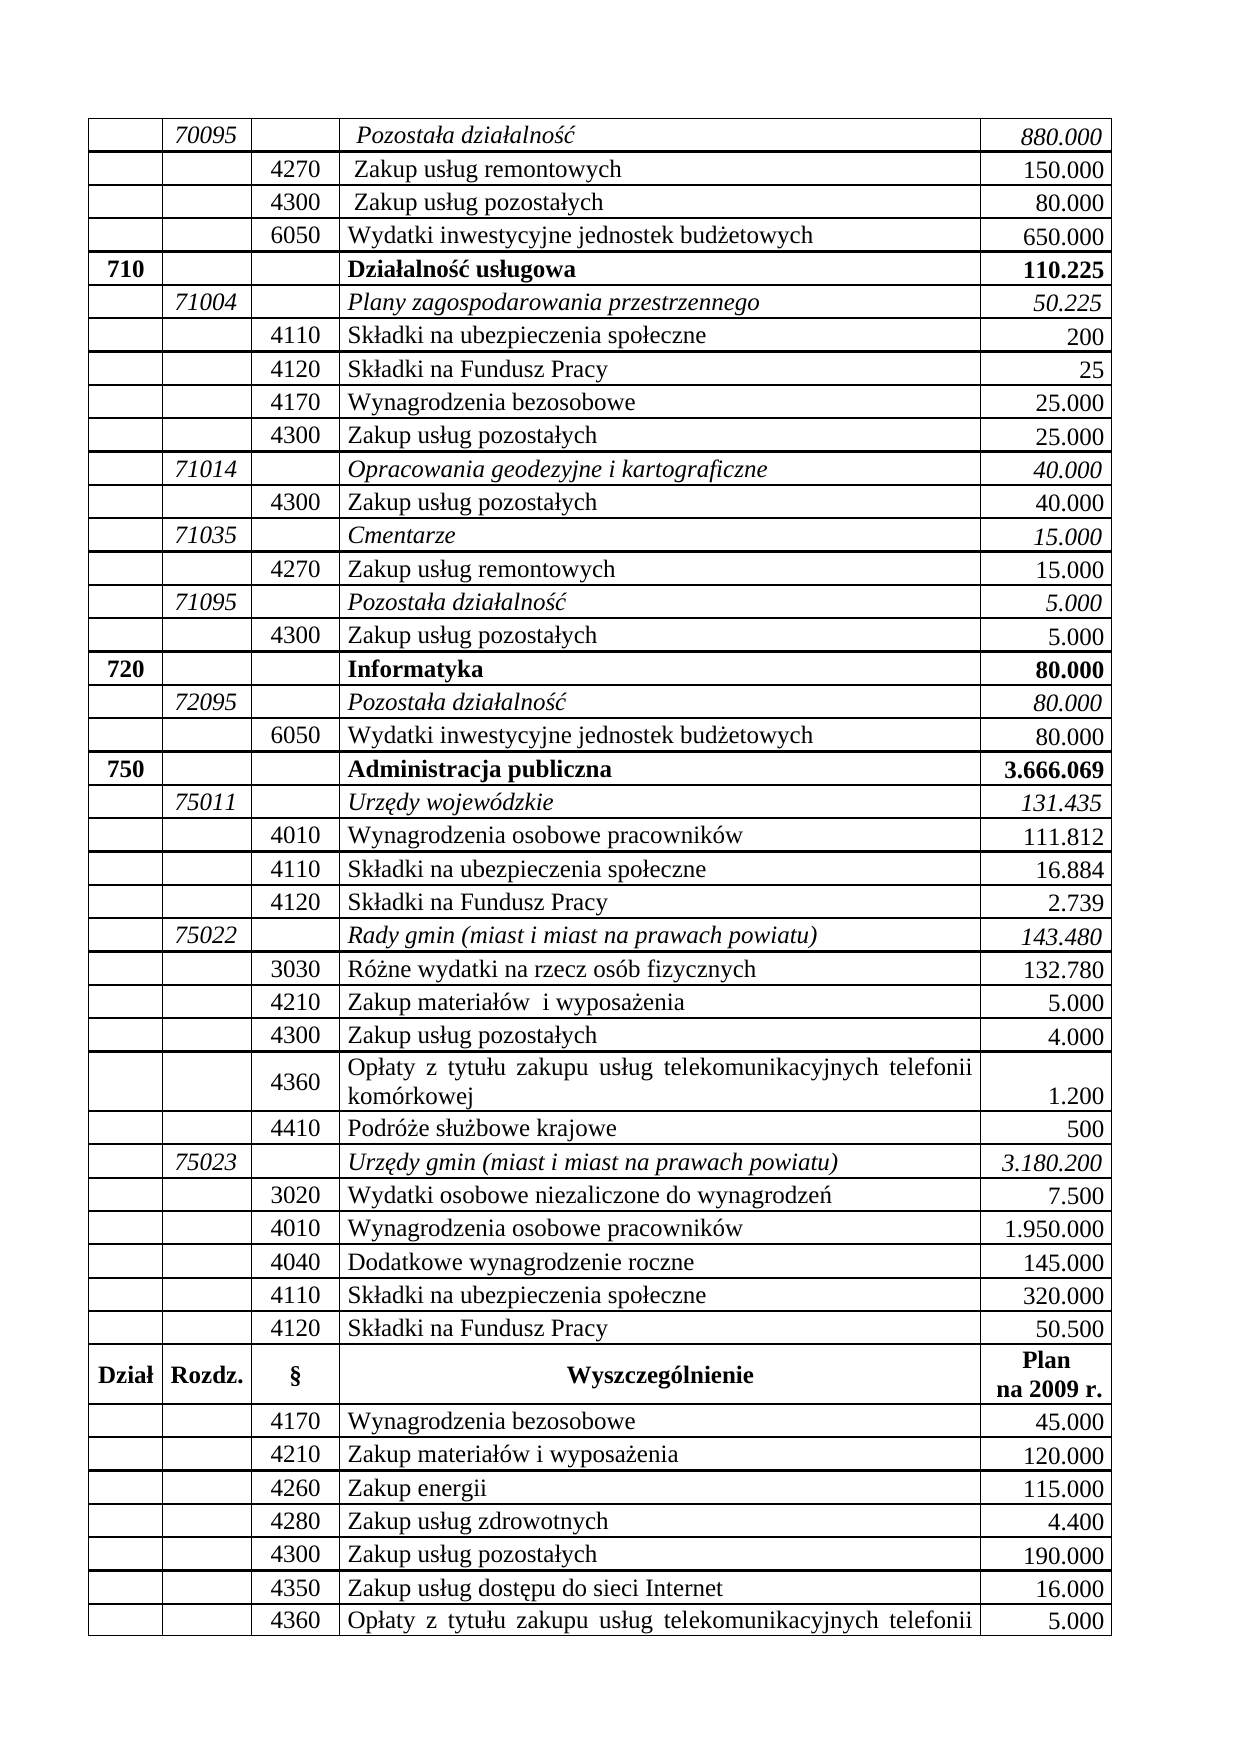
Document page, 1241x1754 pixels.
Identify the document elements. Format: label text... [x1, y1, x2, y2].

table_cell 650.000 [981, 219, 1111, 250]
table_cell [89, 853, 162, 884]
table_cell Dodatkowe wynagrodzenie roczne [340, 1245, 980, 1277]
table_cell 75022 [163, 919, 251, 950]
table_cell [163, 1538, 251, 1569]
table_cell [89, 1538, 162, 1569]
table_cell Opracowania geodezyjne i kartograficzne [340, 453, 980, 484]
table_cell [163, 1212, 251, 1243]
table_cell 4300 [252, 486, 339, 517]
table_cell 132.780 [981, 953, 1111, 984]
table_cell 4350 [252, 1572, 339, 1603]
table_cell 4010 [252, 1212, 339, 1243]
table_cell Pozostała działalność [340, 586, 980, 617]
table_cell Zakup materiałów i wyposażenia [340, 1438, 980, 1469]
table_cell [163, 1312, 251, 1343]
table_cell Zakup usług pozostałych [340, 1538, 980, 1569]
table_cell Cmentarze [340, 519, 980, 550]
table_cell [163, 319, 251, 350]
table_cell Wydatki inwestycyjne jednostek budżetowych [340, 219, 980, 250]
table_cell [252, 653, 339, 684]
table_cell [89, 886, 162, 917]
table_cell § [252, 1345, 339, 1403]
table_cell [89, 1312, 162, 1343]
table_cell [89, 1438, 162, 1469]
table_cell [163, 1112, 251, 1143]
table_cell Informatyka [340, 653, 980, 684]
table_cell Plany zagospodarowania przestrzennego [340, 286, 980, 317]
table_cell 80.000 [981, 719, 1111, 750]
table_cell 110.225 [981, 253, 1111, 284]
table_cell [252, 119, 339, 150]
table_cell 4210 [252, 1438, 339, 1469]
table_cell [89, 1053, 162, 1110]
table_cell [163, 719, 251, 750]
table_cell [89, 153, 162, 184]
table_cell 4210 [252, 986, 339, 1017]
table_cell 6050 [252, 719, 339, 750]
table_cell 4300 [252, 1538, 339, 1569]
table_cell Zakup usług dostępu do sieci Internet [340, 1572, 980, 1603]
table_cell 4.000 [981, 1019, 1111, 1050]
table_cell 6050 [252, 219, 339, 250]
table_cell 145.000 [981, 1245, 1111, 1277]
table_cell 111.812 [981, 819, 1111, 850]
table_cell [163, 1245, 251, 1277]
table_cell [252, 519, 339, 550]
table_cell [163, 1405, 251, 1436]
table_cell [89, 1505, 162, 1536]
table_cell Wydatki osobowe niezaliczone do wynagrodzeń [340, 1179, 980, 1210]
table_cell Zakup usług pozostałych [340, 619, 980, 650]
table_cell 70095 [163, 119, 251, 150]
table_cell 4280 [252, 1505, 339, 1536]
table_cell [163, 419, 251, 450]
table_cell [163, 1053, 251, 1110]
table_cell 150.000 [981, 153, 1111, 184]
table_cell [89, 519, 162, 550]
table_cell 4260 [252, 1472, 339, 1503]
table_cell Różne wydatki na rzecz osób fizycznych [340, 953, 980, 984]
table_cell 4170 [252, 1405, 339, 1436]
table_cell [163, 619, 251, 650]
table_cell 115.000 [981, 1472, 1111, 1503]
table_cell 2.739 [981, 886, 1111, 917]
table_cell 190.000 [981, 1538, 1111, 1569]
table_cell 4300 [252, 619, 339, 650]
table_cell 75011 [163, 786, 251, 817]
table_cell [252, 753, 339, 784]
table_cell [89, 486, 162, 517]
table_cell [89, 286, 162, 317]
table_cell Urzędy gmin (miast i miast na prawach powiatu) [340, 1145, 980, 1177]
table_cell [89, 819, 162, 850]
table_cell [89, 1405, 162, 1436]
table_cell [163, 553, 251, 584]
table_cell 7.500 [981, 1179, 1111, 1210]
table_cell Działalność usługowa [340, 253, 980, 284]
table_cell [89, 953, 162, 984]
table_cell 45.000 [981, 1405, 1111, 1436]
table_cell 880.000 [981, 119, 1111, 150]
table_cell [89, 919, 162, 950]
table_cell 71014 [163, 453, 251, 484]
table_cell 4.400 [981, 1505, 1111, 1536]
table_cell [163, 953, 251, 984]
table_cell [89, 586, 162, 617]
table_cell [89, 453, 162, 484]
table_cell [89, 986, 162, 1017]
table_cell [163, 886, 251, 917]
table_cell [89, 386, 162, 417]
table_cell 1.950.000 [981, 1212, 1111, 1243]
table_cell [252, 253, 339, 284]
table_cell [163, 1572, 251, 1603]
table_cell [89, 1179, 162, 1210]
table_cell [89, 619, 162, 650]
table_cell Wynagrodzenia osobowe pracowników [340, 819, 980, 850]
table_cell Zakup usług pozostałych [340, 186, 980, 217]
table_cell 4110 [252, 853, 339, 884]
table_cell 50.225 [981, 286, 1111, 317]
table_cell 72095 [163, 686, 251, 717]
table_cell Pozostała działalność [340, 686, 980, 717]
table_cell [89, 419, 162, 450]
table_cell [89, 1605, 162, 1635]
table_cell 16.884 [981, 853, 1111, 884]
table_cell Zakup usług remontowych [340, 553, 980, 584]
table_cell [163, 1505, 251, 1536]
table_cell 25.000 [981, 419, 1111, 450]
table_cell Wydatki inwestycyjne jednostek budżetowych [340, 719, 980, 750]
table_cell [163, 1605, 251, 1635]
table_cell 4120 [252, 886, 339, 917]
table_cell 3.666.069 [981, 753, 1111, 784]
table_cell Wynagrodzenia osobowe pracowników [340, 1212, 980, 1243]
table_cell Administracja publiczna [340, 753, 980, 784]
table_cell 16.000 [981, 1572, 1111, 1603]
table_cell Składki na ubezpieczenia społeczne [340, 319, 980, 350]
table_cell [89, 1112, 162, 1143]
table_cell 50.500 [981, 1312, 1111, 1343]
table_cell Zakup usług remontowych [340, 153, 980, 184]
table_cell 5.000 [981, 586, 1111, 617]
table_cell [163, 186, 251, 217]
table_cell 120.000 [981, 1438, 1111, 1469]
table_cell 4110 [252, 319, 339, 350]
table_cell 71004 [163, 286, 251, 317]
table_cell Zakup materiałów i wyposażenia [340, 986, 980, 1017]
table_cell [89, 1019, 162, 1050]
table_cell Rady gmin (miast i miast na prawach powiatu) [340, 919, 980, 950]
table_cell [163, 1179, 251, 1210]
table_cell [163, 486, 251, 517]
table_cell 4270 [252, 553, 339, 584]
table_cell Opłaty z tytułu zakupu usług telekomunikacyjnych telefonii komórkowej [340, 1053, 980, 1110]
table_cell Składki na Fundusz Pracy [340, 886, 980, 917]
table_cell 75023 [163, 1145, 251, 1177]
table_cell 4270 [252, 153, 339, 184]
table_cell 143.480 [981, 919, 1111, 950]
table_cell 4300 [252, 186, 339, 217]
table_cell 3030 [252, 953, 339, 984]
table_cell Składki na Fundusz Pracy [340, 1312, 980, 1343]
table_cell Zakup usług pozostałych [340, 419, 980, 450]
table_cell 4360 [252, 1605, 339, 1635]
table_cell [89, 1245, 162, 1277]
table_cell 320.000 [981, 1279, 1111, 1310]
table_cell Urzędy wojewódzkie [340, 786, 980, 817]
table_cell [89, 353, 162, 384]
table_cell 4120 [252, 1312, 339, 1343]
table_cell 200 [981, 319, 1111, 350]
table_cell [163, 353, 251, 384]
table_cell [89, 186, 162, 217]
table_cell Rozdz. [163, 1345, 251, 1403]
table_cell Składki na ubezpieczenia społeczne [340, 853, 980, 884]
table_cell [89, 1212, 162, 1243]
table_cell 25.000 [981, 386, 1111, 417]
table_cell 3020 [252, 1179, 339, 1210]
table_cell 25 [981, 353, 1111, 384]
table_cell Dział [89, 1345, 162, 1403]
table_cell 4300 [252, 1019, 339, 1050]
table_cell [89, 1145, 162, 1177]
table_cell 4040 [252, 1245, 339, 1277]
table_cell 4170 [252, 386, 339, 417]
table_cell [89, 319, 162, 350]
table_cell [252, 286, 339, 317]
table_cell [163, 1019, 251, 1050]
table_cell [163, 986, 251, 1017]
table_cell [163, 219, 251, 250]
table_cell 720 [89, 653, 162, 684]
table_cell [163, 253, 251, 284]
table_cell Wynagrodzenia bezosobowe [340, 386, 980, 417]
table_cell 4410 [252, 1112, 339, 1143]
table_cell 5.000 [981, 986, 1111, 1017]
table_cell [89, 686, 162, 717]
table_cell Składki na Fundusz Pracy [340, 353, 980, 384]
table_cell Pozostała działalność [340, 119, 980, 150]
table_cell [252, 586, 339, 617]
table_cell 3.180.200 [981, 1145, 1111, 1177]
table_cell 4120 [252, 353, 339, 384]
table_cell [89, 1279, 162, 1310]
table_cell 15.000 [981, 519, 1111, 550]
table_cell Zakup usług pozostałych [340, 486, 980, 517]
table_cell [163, 753, 251, 784]
table_cell [163, 1472, 251, 1503]
table_cell [163, 1279, 251, 1310]
table_cell 4110 [252, 1279, 339, 1310]
table_cell 80.000 [981, 653, 1111, 684]
table_cell Składki na ubezpieczenia społeczne [340, 1279, 980, 1310]
table_cell 4300 [252, 419, 339, 450]
table_cell [163, 653, 251, 684]
table_cell 1.200 [981, 1053, 1111, 1110]
table_cell [252, 686, 339, 717]
table_cell 4360 [252, 1053, 339, 1110]
table_cell Zakup usług pozostałych [340, 1019, 980, 1050]
table_cell Zakup usług zdrowotnych [340, 1505, 980, 1536]
table_cell 80.000 [981, 686, 1111, 717]
table_cell 5.000 [981, 1605, 1111, 1635]
table_cell 500 [981, 1112, 1111, 1143]
table_cell [89, 1572, 162, 1603]
table_cell 131.435 [981, 786, 1111, 817]
table_cell [163, 153, 251, 184]
table_cell 71095 [163, 586, 251, 617]
table_cell [252, 453, 339, 484]
table_cell 4010 [252, 819, 339, 850]
table_cell 40.000 [981, 486, 1111, 517]
table_cell [89, 719, 162, 750]
table_cell [163, 386, 251, 417]
table_cell Wyszczególnienie [340, 1345, 980, 1403]
table_cell [89, 119, 162, 150]
table_cell [252, 1145, 339, 1177]
table_cell Zakup energii [340, 1472, 980, 1503]
table_cell Wynagrodzenia bezosobowe [340, 1405, 980, 1436]
table_cell 5.000 [981, 619, 1111, 650]
table_cell Opłaty z tytułu zakupu usług telekomunikacyjnych telefonii [340, 1605, 980, 1635]
table_cell [163, 853, 251, 884]
table_cell 710 [89, 253, 162, 284]
table_cell [89, 553, 162, 584]
table_cell [89, 1472, 162, 1503]
table_cell [89, 786, 162, 817]
table_cell [163, 1438, 251, 1469]
table_cell Plan na 2009 r. [981, 1345, 1111, 1403]
table_cell Podróże służbowe krajowe [340, 1112, 980, 1143]
table_cell 71035 [163, 519, 251, 550]
table_cell 750 [89, 753, 162, 784]
table_cell [252, 919, 339, 950]
table_cell [163, 819, 251, 850]
table_cell 40.000 [981, 453, 1111, 484]
table_cell 80.000 [981, 186, 1111, 217]
table_cell [89, 219, 162, 250]
table_cell [252, 786, 339, 817]
table_cell 15.000 [981, 553, 1111, 584]
